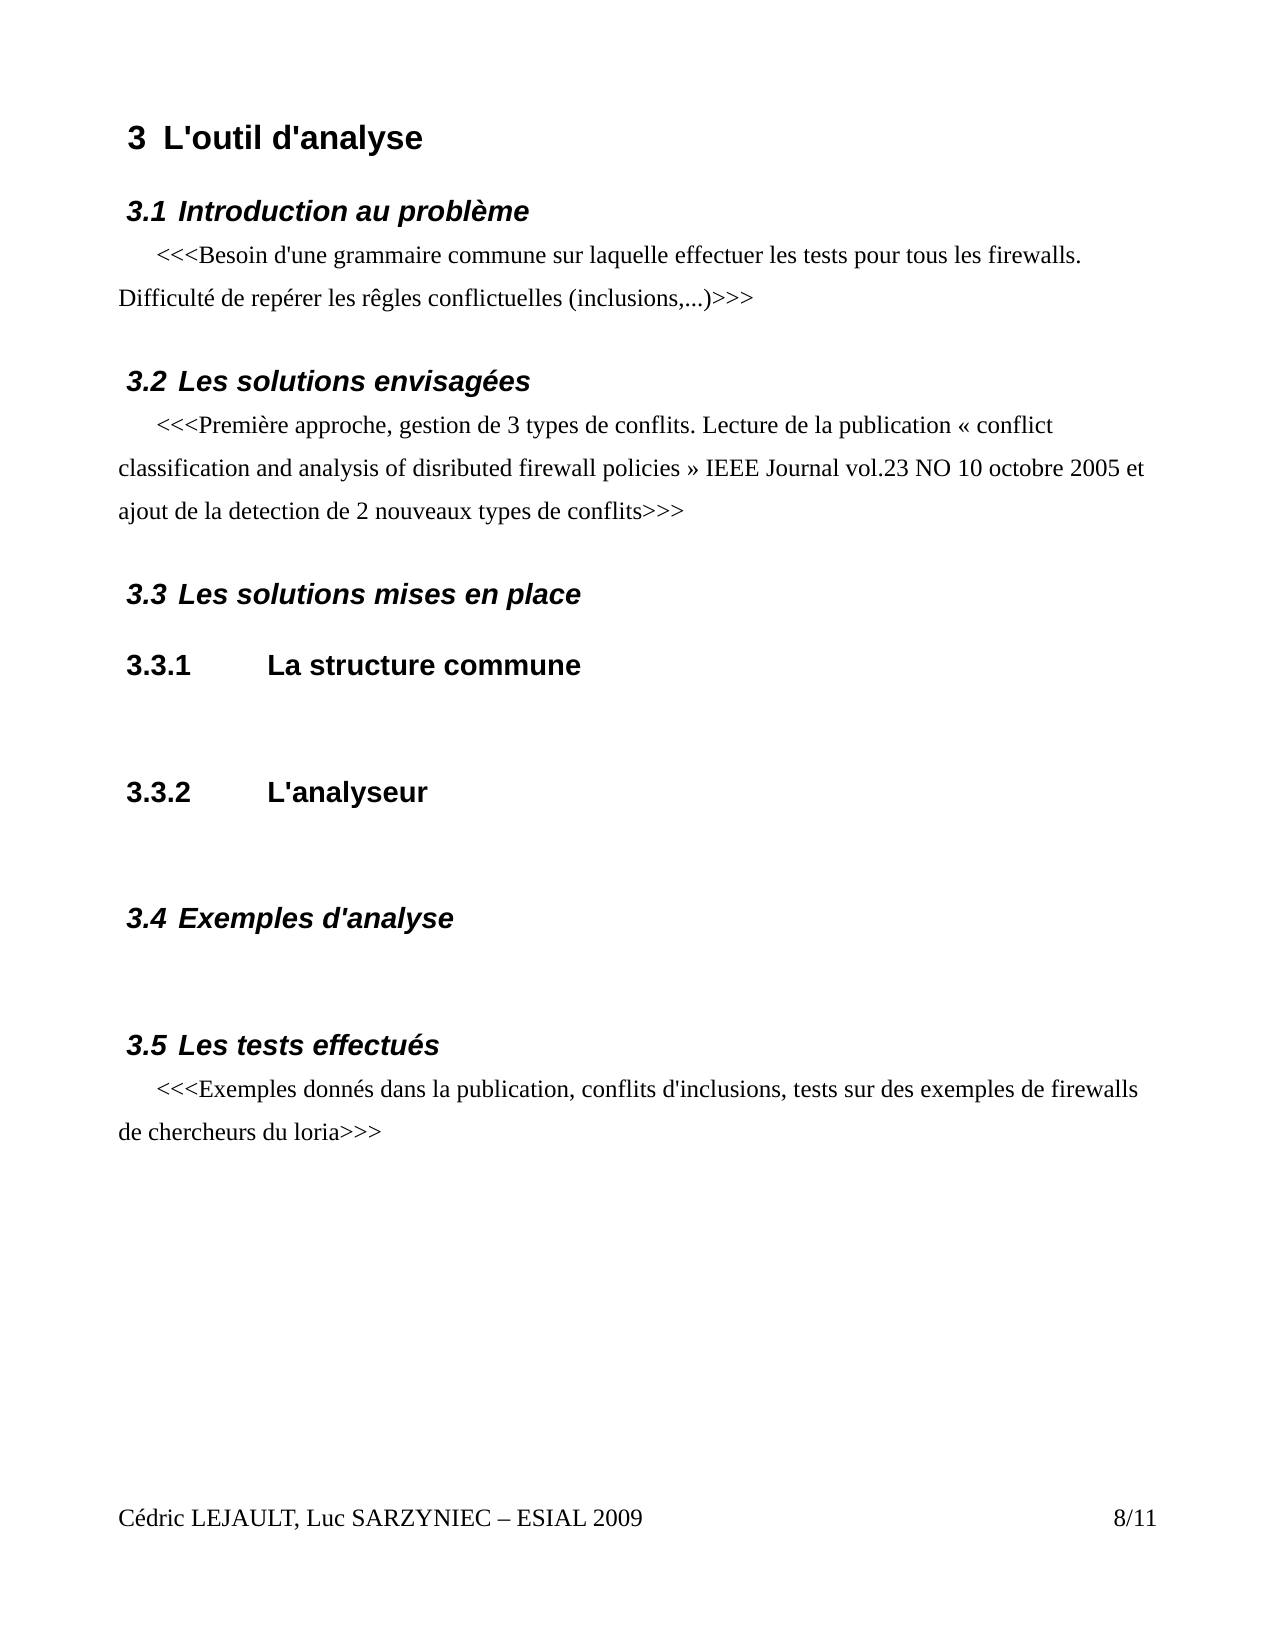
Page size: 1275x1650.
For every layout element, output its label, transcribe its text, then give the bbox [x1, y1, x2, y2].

subtitle La structure commune [118, 648, 1157, 682]
text <<<Première approche, gestion de 3 types de conflits. Lecture de la publication « conflict classification and analysis of disributed firewall policies » IEEE Journal vol.23 NO 10 octobre 2005 et ajout de la detection de 2 nouveaux types de conflits>>> [118, 410, 1157, 525]
text <<<Exemples donnés dans la publication, conflits d'inclusions, tests sur des exemples de firewalls de chercheurs du loria>>> [118, 1074, 1157, 1146]
text <<<Besoin d'une grammaire commune sur laquelle effectuer les tests pour tous les firewalls. Difficulté de repérer les rêgles conflictuelles (inclusions,...)>>> [118, 240, 1157, 312]
subtitle Les tests effectués [118, 1028, 1157, 1062]
subtitle Introduction au problème [118, 194, 1157, 228]
subtitle L'outil d'analyse [118, 118, 1157, 157]
subtitle Les solutions envisagées [118, 364, 1157, 398]
subtitle L'analyseur [118, 775, 1157, 808]
subtitle Les solutions mises en place [118, 577, 1157, 611]
subtitle Exemples d'analyse [118, 901, 1157, 935]
